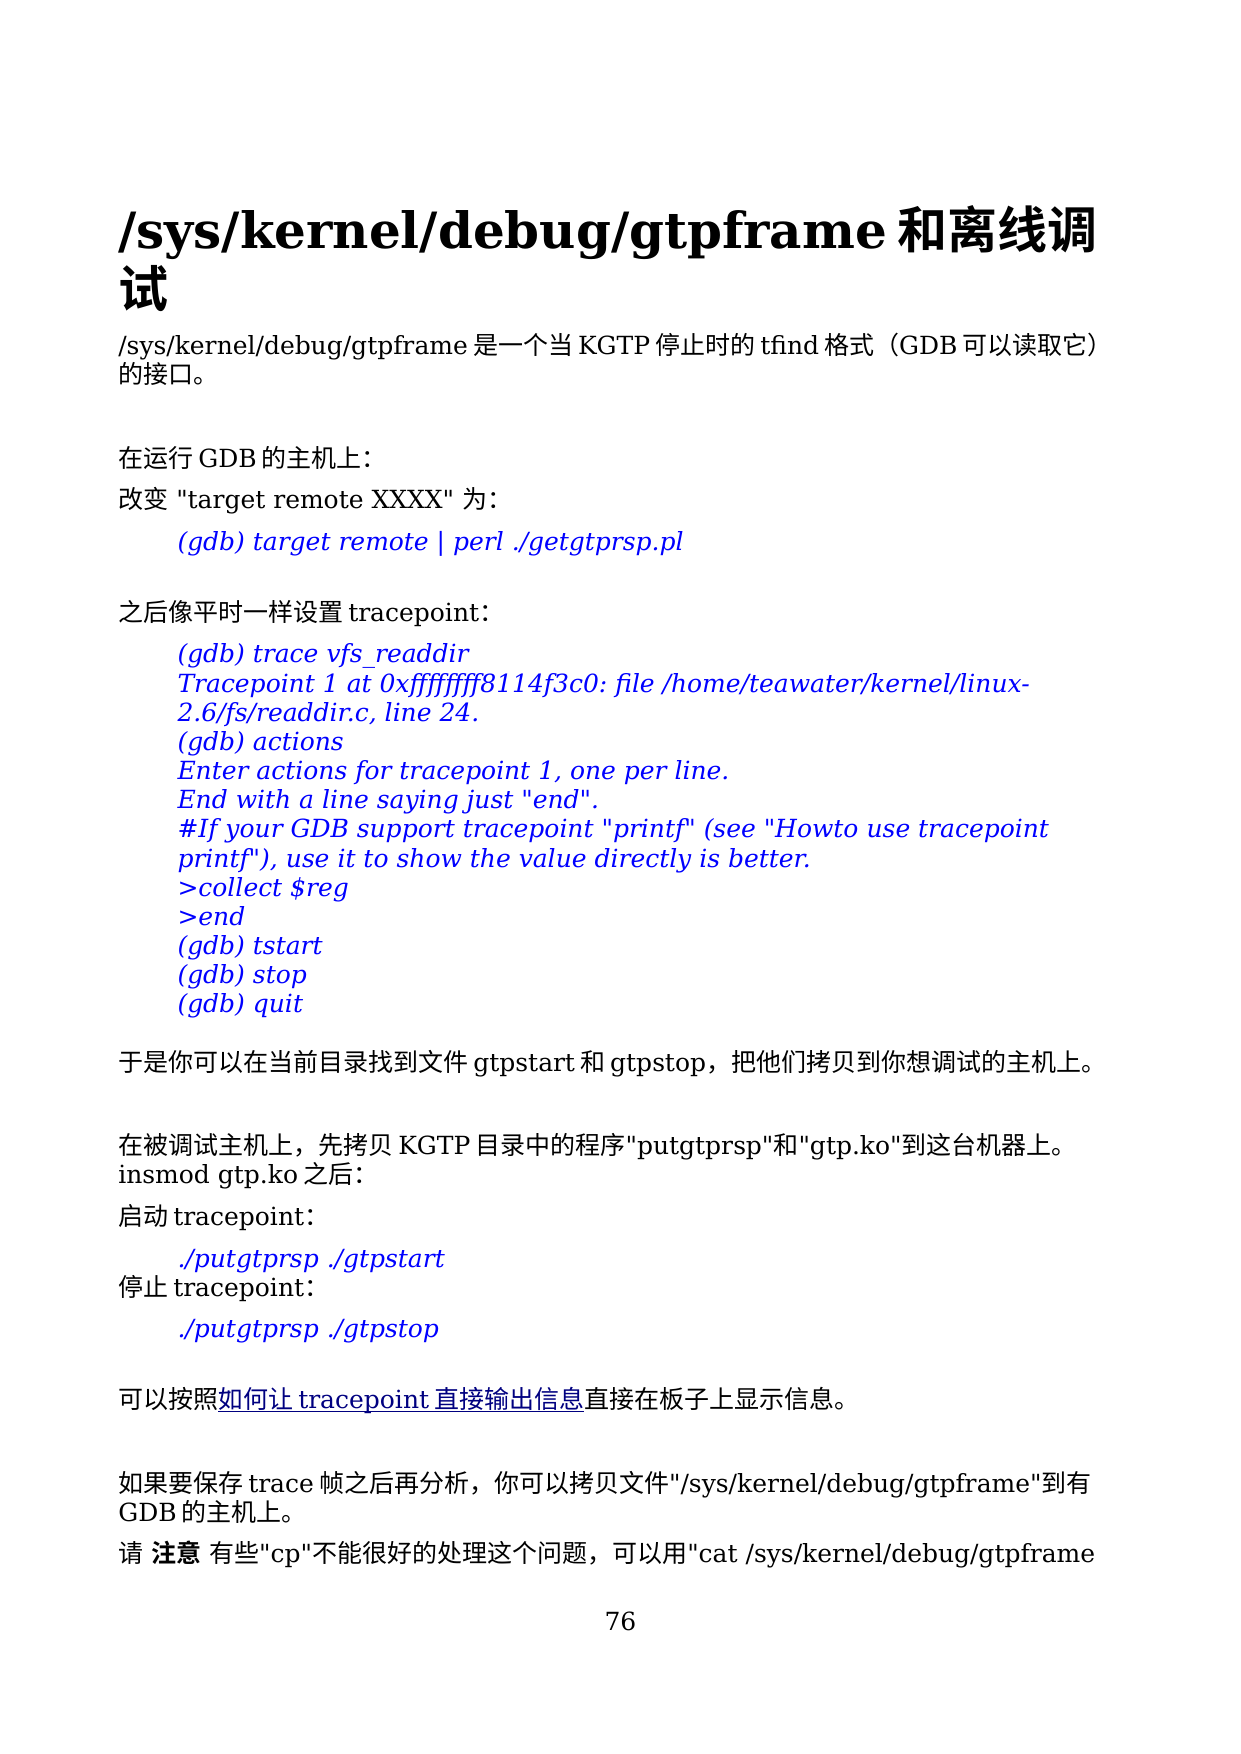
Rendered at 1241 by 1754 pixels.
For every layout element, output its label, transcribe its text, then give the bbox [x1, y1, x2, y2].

text (gdb) tstart [177, 931, 1063, 960]
text End with a line saying just "end". [177, 785, 1063, 814]
text >collect $reg [177, 873, 1063, 902]
text 如果要保存trace帧之后再分析，你可以拷贝文件"/sys/kernel/debug/gtpframe"到有GDB的主机上。 [118, 1469, 1122, 1527]
text (gdb) target remote | perl ./getgtprsp.pl [177, 527, 1063, 556]
text Enter actions for tracepoint 1, one per line. [177, 756, 1063, 785]
text 于是你可以在当前目录找到文件gtpstart和gtpstop，把他们拷贝到你想调试的主机上。 [118, 1048, 1122, 1077]
text 可以按照如何让tracepoint直接输出信息直接在板子上显示信息。 [118, 1385, 1122, 1414]
text ./putgtprsp ./gtpstart [177, 1244, 1063, 1273]
text 在运行GDB的主机上： [118, 444, 1122, 473]
text /sys/kernel/debug/gtpframe是一个当KGTP停止时的tfind格式（GDB可以读取它）的接口。 [118, 331, 1122, 389]
text 停止tracepoint： [118, 1273, 1122, 1302]
text (gdb) stop [177, 960, 1063, 989]
subtitle /sys/kernel/debug/gtpframe和离线调试 [118, 202, 1122, 319]
text 请 注意 有些"cp"不能很好的处理这个问题，可以用"cat /sys/kernel/debug/gtpframe [118, 1539, 1122, 1569]
text >end [177, 902, 1063, 931]
text 启动tracepoint： [118, 1202, 1122, 1231]
text (gdb) trace vfs_readdir [177, 639, 1063, 669]
text 在被调试主机上，先拷贝KGTP目录中的程序"putgtprsp"和"gtp.ko"到这台机器上。insmod gtp.ko之后： [118, 1131, 1122, 1189]
text 改变 "target remote XXXX" 为： [118, 485, 1122, 514]
text (gdb) quit [177, 989, 1063, 1019]
text #If your GDB support tracepoint "printf" (see "Howto use tracepoint printf"), use it to show the value directly is better. [177, 814, 1063, 873]
text (gdb) actions [177, 727, 1063, 756]
text ./putgtprsp ./gtpstop [177, 1314, 1063, 1344]
text 之后像平时一样设置tracepoint： [118, 598, 1122, 627]
text Tracepoint 1 at 0xffffffff8114f3c0: file /home/teawater/kernel/linux-2.6/fs/readdir.c, line 24. [177, 669, 1063, 727]
